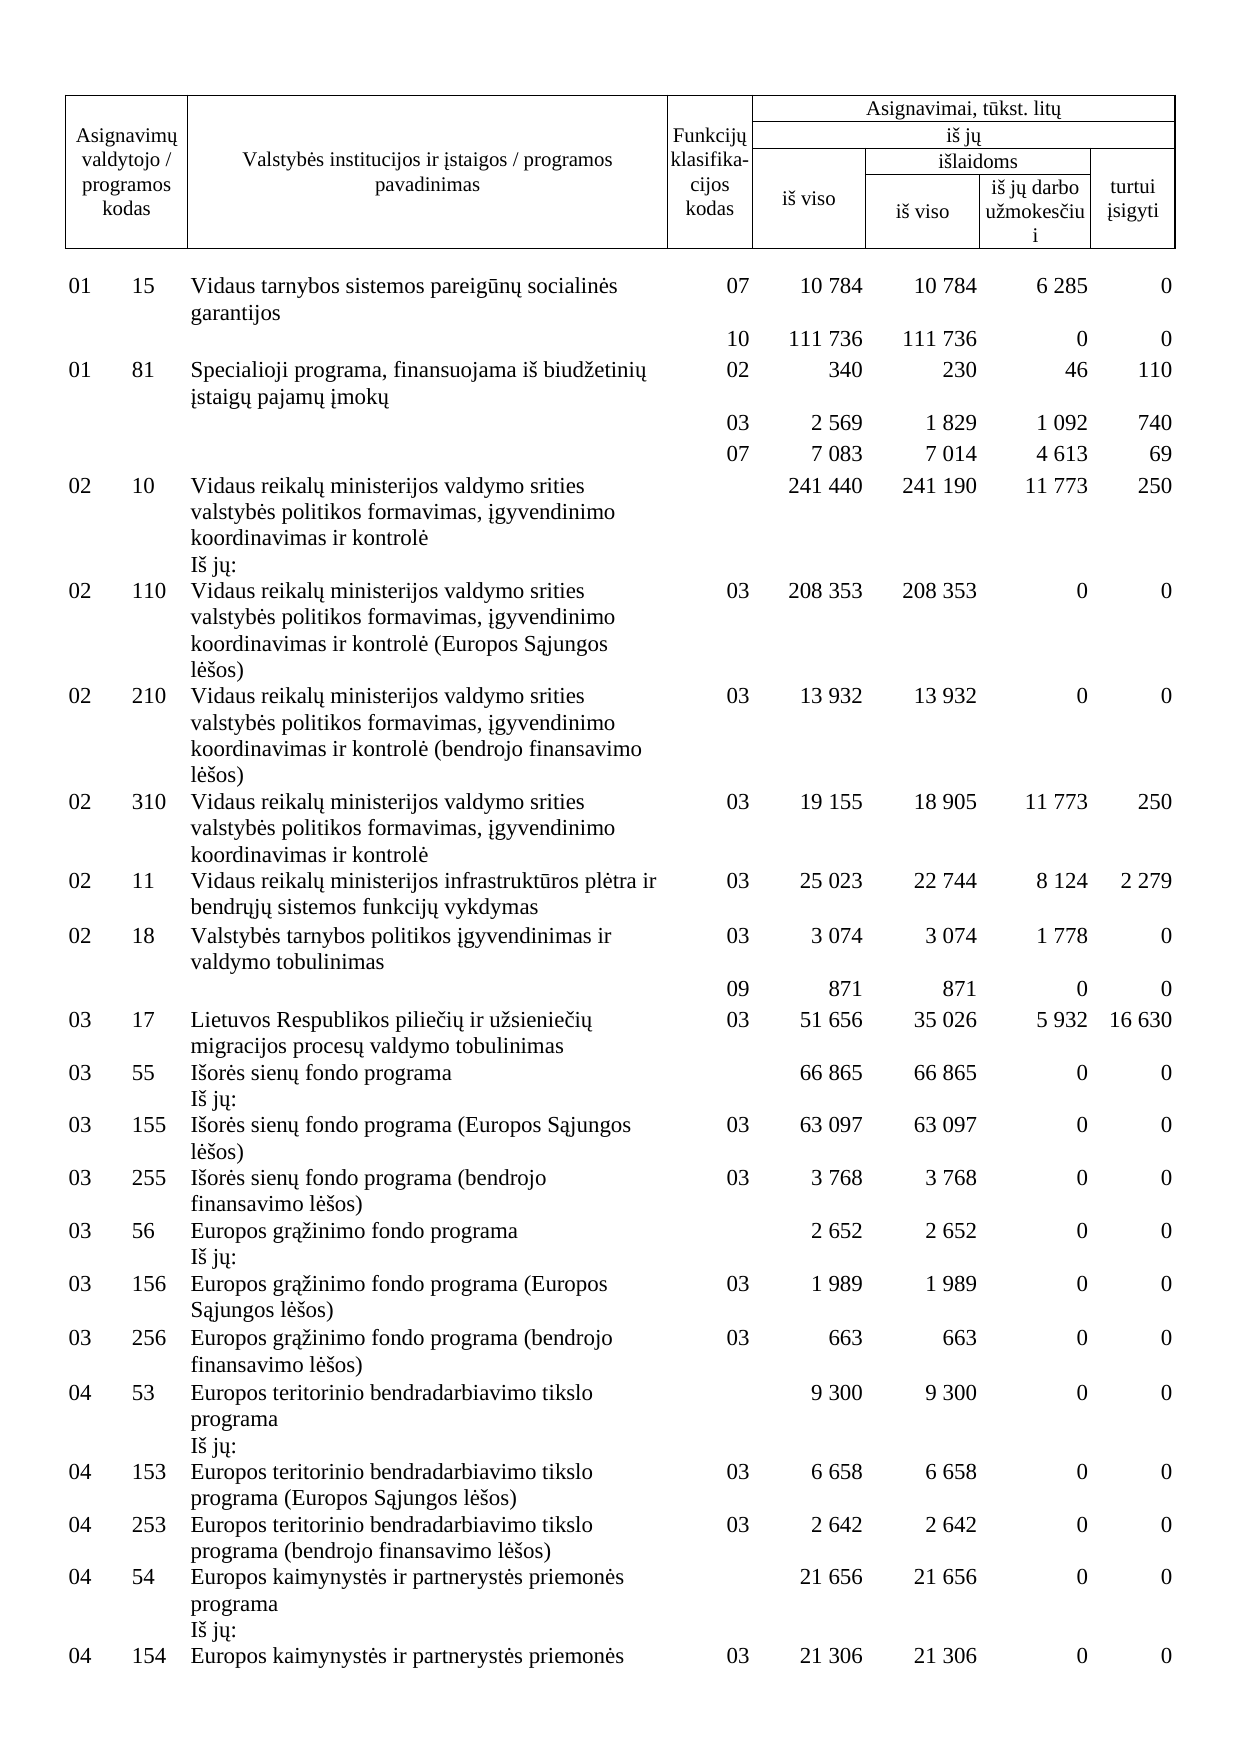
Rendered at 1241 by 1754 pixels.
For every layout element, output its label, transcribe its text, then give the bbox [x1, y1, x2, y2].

table_cell 03 [667, 1458, 752, 1511]
table_cell 10 [129, 472, 187, 551]
table_header Asignavimai, tūkst. litų [753, 96, 1174, 121]
table_cell [980, 1616, 1091, 1642]
table_cell turtui įsigyti [1091, 149, 1174, 247]
table_cell 04 [65, 1643, 129, 1681]
table_cell 03 [667, 1643, 752, 1681]
table_cell 02 [65, 683, 129, 788]
table_cell 35 026 [865, 1006, 980, 1059]
table_header Asignavimų valdytojo / programos kodas [66, 96, 187, 247]
table_cell 208 353 [752, 577, 865, 682]
table_cell [129, 551, 187, 577]
table_cell 3 768 [752, 1164, 865, 1217]
table_cell [188, 409, 667, 440]
table_cell 871 [752, 975, 865, 1006]
table_cell 02 [65, 867, 129, 922]
table_cell 250 [1091, 472, 1175, 551]
table_cell 0 [1091, 1164, 1175, 1217]
table_cell Išorės sienų fondo programa [188, 1059, 667, 1085]
table_cell 02 [667, 356, 752, 409]
table_cell Vidaus reikalų ministerijos valdymo srities valstybės politikos formavimas, įgyvendinimo koordinavimas ir kontrolė (Europos Sąjungos lėšos) [188, 577, 667, 682]
table_cell 63 097 [752, 1111, 865, 1164]
table_cell [65, 975, 129, 1006]
table_cell 69 [1091, 440, 1175, 472]
table_cell [667, 1217, 752, 1243]
table_cell Lietuvos Respublikos piliečių ir užsieniečių migracijos procesų valdymo tobulinimas [188, 1006, 667, 1059]
table_cell 155 [129, 1111, 187, 1164]
table_cell 03 [667, 922, 752, 975]
table_cell 02 [65, 922, 129, 975]
table_cell 16 630 [1091, 1006, 1175, 1059]
table_cell 0 [1091, 273, 1175, 325]
table_cell 25 023 [752, 867, 865, 922]
table_cell 22 744 [865, 867, 980, 922]
table_cell [752, 1243, 865, 1269]
table_cell 04 [65, 1564, 129, 1616]
table_cell iš viso [866, 175, 979, 247]
table_cell [129, 409, 187, 440]
table_cell 740 [1091, 409, 1175, 440]
table_cell [667, 1085, 752, 1111]
table_cell Europos teritorinio bendradarbiavimo tikslo programa (bendrojo finansavimo lėšos) [188, 1511, 667, 1563]
table_cell 03 [667, 683, 752, 788]
table_cell 17 [129, 1006, 187, 1059]
table_cell 55 [129, 1059, 187, 1085]
table_cell [1091, 1432, 1175, 1458]
table_cell 256 [129, 1324, 187, 1379]
table_cell [667, 1059, 752, 1085]
table_cell [188, 975, 667, 1006]
table_cell 0 [1091, 1458, 1175, 1511]
table_cell 2 652 [752, 1217, 865, 1243]
table_cell 03 [667, 577, 752, 682]
table_cell 66 865 [865, 1059, 980, 1085]
table_cell [1091, 1616, 1175, 1642]
table_cell 253 [129, 1511, 187, 1563]
table_cell 2 569 [752, 409, 865, 440]
table_cell 663 [752, 1324, 865, 1379]
table_cell [65, 440, 129, 472]
table_cell 1 092 [980, 409, 1091, 440]
table_cell 0 [980, 1564, 1091, 1616]
table_cell Specialioji programa, finansuojama iš biudžetinių įstaigų pajamų įmokų [188, 356, 667, 409]
table_cell [65, 1616, 129, 1642]
table_cell [865, 1616, 980, 1642]
table_cell 03 [667, 409, 752, 440]
table_header Valstybės institucijos ir įstaigos / programos pavadinimas [188, 96, 667, 247]
table_cell 0 [980, 975, 1091, 1006]
table_cell [667, 472, 752, 551]
table_cell 2 642 [865, 1511, 980, 1563]
table_cell 03 [667, 1006, 752, 1059]
table_cell 0 [980, 1270, 1091, 1324]
table_cell 01 [65, 356, 129, 409]
table_cell 8 124 [980, 867, 1091, 922]
table_header Funkcijų klasifika-cijos kodas [668, 96, 752, 247]
table_cell Europos grąžinimo fondo programa (Europos Sąjungos lėšos) [188, 1270, 667, 1324]
table_cell 21 656 [752, 1564, 865, 1616]
table_cell 0 [1091, 922, 1175, 975]
table_cell [1091, 1243, 1175, 1269]
table_cell [188, 325, 667, 356]
table_cell [980, 1085, 1091, 1111]
table_cell 2 642 [752, 1511, 865, 1563]
table_cell 2 279 [1091, 867, 1175, 922]
table_cell 11 773 [980, 472, 1091, 551]
table_cell 663 [865, 1324, 980, 1379]
table_cell 0 [980, 1458, 1091, 1511]
table_cell 04 [65, 1458, 129, 1511]
table_cell 18 [129, 922, 187, 975]
table_cell 0 [980, 1511, 1091, 1563]
table_cell 04 [65, 1511, 129, 1563]
table_cell 02 [65, 472, 129, 551]
table_cell 03 [65, 1059, 129, 1085]
table_cell 4 613 [980, 440, 1091, 472]
table_cell [65, 409, 129, 440]
table_cell [865, 551, 980, 577]
table_cell 0 [1091, 683, 1175, 788]
table_cell [129, 1243, 187, 1269]
table_cell 03 [65, 1217, 129, 1243]
table_cell [667, 1243, 752, 1269]
table_cell 0 [980, 577, 1091, 682]
table_cell Vidaus reikalų ministerijos valdymo srities valstybės politikos formavimas, įgyvendinimo koordinavimas ir kontrolė [188, 472, 667, 551]
table_cell Iš jų: [188, 1616, 667, 1642]
table_cell 340 [752, 356, 865, 409]
table_cell 6 658 [752, 1458, 865, 1511]
table_cell 0 [1091, 1324, 1175, 1379]
table_cell 03 [667, 867, 752, 922]
table_cell 66 865 [752, 1059, 865, 1085]
table_cell 0 [1091, 1059, 1175, 1085]
table_cell Išorės sienų fondo programa (Europos Sąjungos lėšos) [188, 1111, 667, 1164]
table_cell 03 [667, 788, 752, 867]
table_cell [65, 1085, 129, 1111]
table_cell 18 905 [865, 788, 980, 867]
table_cell 03 [667, 1270, 752, 1324]
table_cell 03 [667, 1111, 752, 1164]
table_cell 0 [1091, 1511, 1175, 1563]
table_cell 01 [65, 273, 129, 325]
table_cell [980, 551, 1091, 577]
table_cell [129, 1616, 187, 1642]
table_cell [667, 1616, 752, 1642]
table_cell 0 [980, 1217, 1091, 1243]
table_cell 09 [667, 975, 752, 1006]
table_cell [752, 1085, 865, 1111]
table_cell 10 784 [752, 273, 865, 325]
table_cell 03 [667, 1164, 752, 1217]
table_cell 241 440 [752, 472, 865, 551]
table_cell Iš jų: [188, 1432, 667, 1458]
table_cell Iš jų: [188, 1085, 667, 1111]
table_cell 0 [1091, 975, 1175, 1006]
table_cell 03 [65, 1111, 129, 1164]
table_cell Europos kaimynystės ir partnerystės priemonės [188, 1643, 667, 1681]
table_cell 0 [1091, 1270, 1175, 1324]
table_cell [129, 440, 187, 472]
table_cell 53 [129, 1379, 187, 1432]
table_cell Europos kaimynystės ir partnerystės priemonės programa [188, 1564, 667, 1616]
table_cell 03 [65, 1324, 129, 1379]
table_cell 0 [1091, 1643, 1175, 1681]
table_cell 156 [129, 1270, 187, 1324]
table_cell Vidaus tarnybos sistemos pareigūnų socialinės garantijos [188, 273, 667, 325]
table_cell 19 155 [752, 788, 865, 867]
table_cell 21 306 [752, 1643, 865, 1681]
table_cell 6 285 [980, 273, 1091, 325]
table_cell [65, 1243, 129, 1269]
table_cell 110 [129, 577, 187, 682]
table_cell iš jų [753, 122, 1174, 148]
table_cell 0 [1091, 1217, 1175, 1243]
table_cell 0 [1091, 577, 1175, 682]
table_cell išlaidoms [866, 149, 1090, 174]
table_cell 3 074 [752, 922, 865, 975]
table_cell 21 306 [865, 1643, 980, 1681]
table_cell 13 932 [865, 683, 980, 788]
table_cell 1 989 [865, 1270, 980, 1324]
table_cell 02 [65, 788, 129, 867]
table_cell [129, 325, 187, 356]
table_cell 110 [1091, 356, 1175, 409]
table_cell 56 [129, 1217, 187, 1243]
table_cell 0 [980, 1324, 1091, 1379]
table_cell Europos grąžinimo fondo programa [188, 1217, 667, 1243]
table_cell 0 [1091, 1379, 1175, 1432]
table_cell Valstybės tarnybos politikos įgyvendinimas ir valdymo tobulinimas [188, 922, 667, 975]
table_cell [980, 1243, 1091, 1269]
table_cell 0 [980, 1059, 1091, 1085]
table_cell iš viso [753, 149, 865, 247]
table_cell 03 [65, 1164, 129, 1217]
table_cell 154 [129, 1643, 187, 1681]
table_cell 9 300 [865, 1379, 980, 1432]
table_cell [667, 1432, 752, 1458]
table_cell Išorės sienų fondo programa (bendrojo finansavimo lėšos) [188, 1164, 667, 1217]
table_cell 255 [129, 1164, 187, 1217]
table_cell 0 [1091, 1564, 1175, 1616]
table_cell 03 [667, 1324, 752, 1379]
table_cell 250 [1091, 788, 1175, 867]
table_cell 63 097 [865, 1111, 980, 1164]
table_cell 0 [980, 1379, 1091, 1432]
table_cell [1091, 1085, 1175, 1111]
table_cell [65, 551, 129, 577]
table_cell [65, 325, 129, 356]
table_cell [129, 1085, 187, 1111]
table_cell Iš jų: [188, 1243, 667, 1269]
table_cell 13 932 [752, 683, 865, 788]
table_cell 0 [980, 1164, 1091, 1217]
table_cell 5 932 [980, 1006, 1091, 1059]
table_cell [667, 1564, 752, 1616]
table_cell 7 083 [752, 440, 865, 472]
table_cell 02 [65, 577, 129, 682]
table_cell 241 190 [865, 472, 980, 551]
table_cell [865, 1085, 980, 1111]
table_cell 1 829 [865, 409, 980, 440]
table_cell [65, 249, 1175, 272]
table_cell 0 [1091, 325, 1175, 356]
table_cell Iš jų: [188, 551, 667, 577]
table_cell 10 784 [865, 273, 980, 325]
table_cell Europos teritorinio bendradarbiavimo tikslo programa [188, 1379, 667, 1432]
table_cell [980, 1432, 1091, 1458]
table_cell 21 656 [865, 1564, 980, 1616]
table_cell 07 [667, 273, 752, 325]
table_cell Vidaus reikalų ministerijos infrastruktūros plėtra ir bendrųjų sistemos funkcijų vykdymas [188, 867, 667, 922]
table_cell 07 [667, 440, 752, 472]
table_cell [129, 1432, 187, 1458]
table_cell [667, 551, 752, 577]
table_cell Europos grąžinimo fondo programa (bendrojo finansavimo lėšos) [188, 1324, 667, 1379]
table_cell 54 [129, 1564, 187, 1616]
table_cell [752, 1432, 865, 1458]
table_cell [188, 440, 667, 472]
table_cell 11 773 [980, 788, 1091, 867]
table_cell 0 [980, 683, 1091, 788]
table_cell 7 014 [865, 440, 980, 472]
table_cell 0 [980, 1111, 1091, 1164]
table_cell 04 [65, 1379, 129, 1432]
table_cell 871 [865, 975, 980, 1006]
table_cell 11 [129, 867, 187, 922]
table_cell 208 353 [865, 577, 980, 682]
table_cell [65, 1432, 129, 1458]
table_cell 3 768 [865, 1164, 980, 1217]
table_cell [865, 1432, 980, 1458]
table_cell Vidaus reikalų ministerijos valdymo srities valstybės politikos formavimas, įgyvendinimo koordinavimas ir kontrolė (bendrojo finansavimo lėšos) [188, 683, 667, 788]
table_cell 0 [1091, 1111, 1175, 1164]
table_cell 03 [65, 1006, 129, 1059]
table_cell 1 989 [752, 1270, 865, 1324]
table_cell Europos teritorinio bendradarbiavimo tikslo programa (Europos Sąjungos lėšos) [188, 1458, 667, 1511]
table_cell 0 [980, 325, 1091, 356]
table_cell [752, 1616, 865, 1642]
table_cell 46 [980, 356, 1091, 409]
table_cell [129, 975, 187, 1006]
table_cell 03 [65, 1270, 129, 1324]
table_cell 81 [129, 356, 187, 409]
table_cell 51 656 [752, 1006, 865, 1059]
table_cell 03 [667, 1511, 752, 1563]
table_cell [865, 1243, 980, 1269]
table_cell 230 [865, 356, 980, 409]
table_cell 153 [129, 1458, 187, 1511]
table_cell 2 652 [865, 1217, 980, 1243]
table_cell [667, 1379, 752, 1432]
table_cell 1 778 [980, 922, 1091, 975]
table_cell 210 [129, 683, 187, 788]
table_cell 15 [129, 273, 187, 325]
table_cell [752, 551, 865, 577]
table_cell 111 736 [752, 325, 865, 356]
table_cell iš jų darbo užmokesčiui [980, 175, 1090, 247]
table_cell 111 736 [865, 325, 980, 356]
table_cell 3 074 [865, 922, 980, 975]
table_cell 10 [667, 325, 752, 356]
table_cell 310 [129, 788, 187, 867]
table_cell 6 658 [865, 1458, 980, 1511]
table_cell 0 [980, 1643, 1091, 1681]
table_cell 9 300 [752, 1379, 865, 1432]
table_cell Vidaus reikalų ministerijos valdymo srities valstybės politikos formavimas, įgyvendinimo koordinavimas ir kontrolė [188, 788, 667, 867]
table_cell [1091, 551, 1175, 577]
